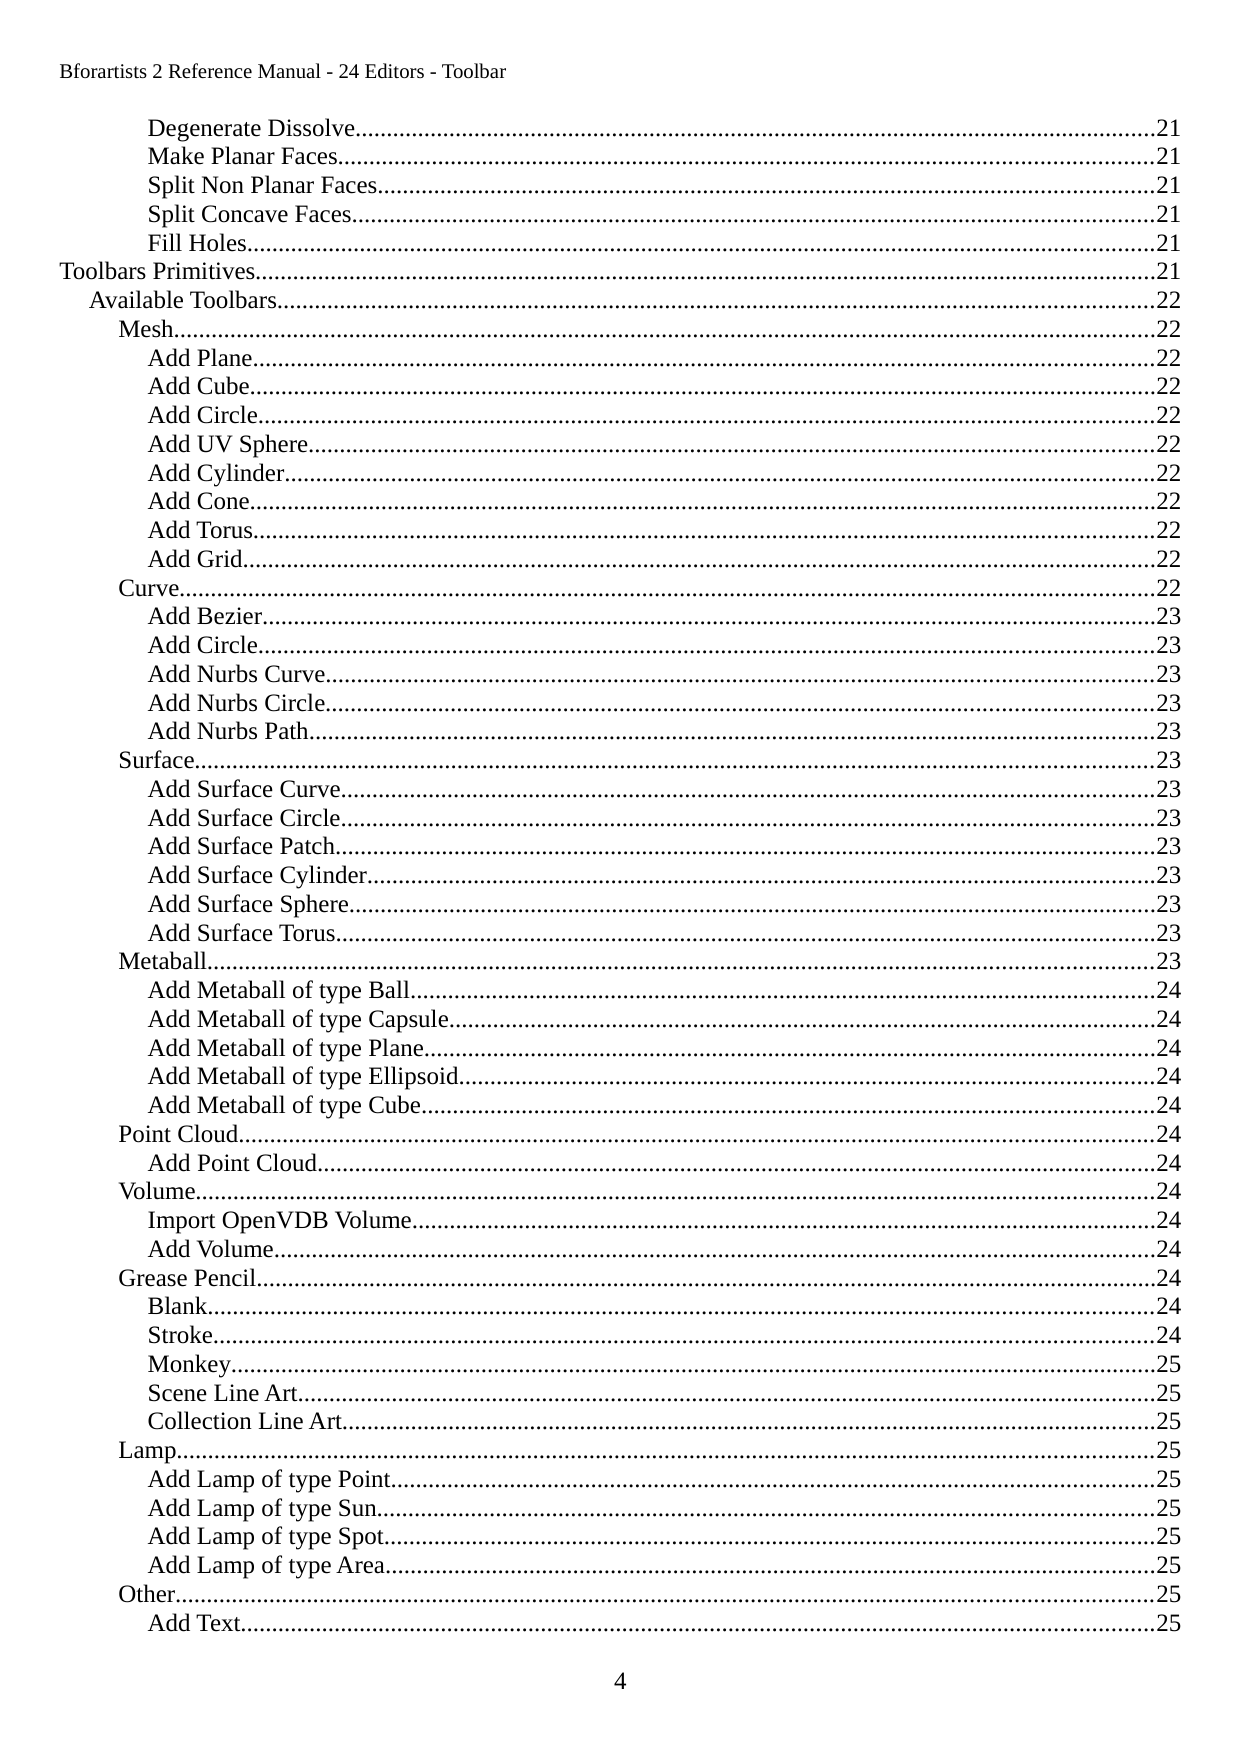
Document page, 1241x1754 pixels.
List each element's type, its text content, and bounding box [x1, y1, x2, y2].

text Add Nurbs Path 23 [147, 716, 1181, 745]
text Add Volume 24 [147, 1234, 1181, 1263]
text Lamp 25 [118, 1435, 1181, 1464]
text Add Torus 22 [147, 515, 1181, 544]
text Add Lamp of type Point 25 [147, 1464, 1181, 1493]
text Add Cone 22 [147, 486, 1181, 515]
text Volume 24 [118, 1176, 1181, 1205]
text Add Surface Cylinder 23 [147, 860, 1181, 889]
text Surface 23 [118, 745, 1181, 774]
text Add Point Cloud 24 [147, 1148, 1181, 1176]
text Add Cylinder 22 [147, 458, 1181, 486]
text Mesh 22 [118, 314, 1181, 343]
text Blank 24 [147, 1291, 1181, 1320]
text Fill Holes 21 [147, 228, 1181, 256]
text Add Lamp of type Sun 25 [147, 1493, 1181, 1521]
text Add Metaball of type Capsule 24 [147, 1004, 1181, 1033]
text Import OpenVDB Volume 24 [147, 1205, 1181, 1234]
text Collection Line Art 25 [147, 1406, 1181, 1435]
text Add Metaball of type Plane 24 [147, 1033, 1181, 1061]
text Add Surface Sphere 23 [147, 889, 1181, 918]
text Add Surface Circle 23 [147, 803, 1181, 831]
text Make Planar Faces 21 [147, 141, 1181, 170]
text Add UV Sphere 22 [147, 429, 1181, 458]
text Point Cloud 24 [118, 1119, 1181, 1148]
text Grease Pencil 24 [118, 1263, 1181, 1291]
text Add Surface Torus 23 [147, 918, 1181, 946]
text Add Surface Patch 23 [147, 831, 1181, 860]
text Add Metaball of type Ellipsoid 24 [147, 1061, 1181, 1090]
text Add Circle 23 [147, 630, 1181, 659]
text Split Concave Faces 21 [147, 199, 1181, 228]
text Add Text 25 [147, 1608, 1181, 1636]
text Add Metaball of type Ball 24 [147, 975, 1181, 1004]
text Add Grid 22 [147, 544, 1181, 573]
text Add Lamp of type Spot 25 [147, 1521, 1181, 1550]
text Add Circle 22 [147, 400, 1181, 429]
text Scene Line Art 25 [147, 1378, 1181, 1406]
text Curve 22 [118, 573, 1181, 601]
text Split Non Planar Faces 21 [147, 170, 1181, 199]
text Add Cube 22 [147, 371, 1181, 400]
text Metaball 23 [118, 946, 1181, 975]
text Monkey 25 [147, 1349, 1181, 1378]
text Degenerate Dissolve 21 [147, 113, 1181, 141]
text Toolbars Primitives 21 [59, 256, 1181, 285]
text Add Lamp of type Area 25 [147, 1550, 1181, 1579]
text Other 25 [118, 1579, 1181, 1608]
text Add Metaball of type Cube 24 [147, 1090, 1181, 1119]
text Add Nurbs Circle 23 [147, 688, 1181, 716]
text Available Toolbars 22 [88, 285, 1181, 314]
text Add Bezier 23 [147, 601, 1181, 630]
text Stroke 24 [147, 1320, 1181, 1349]
text Add Surface Curve 23 [147, 774, 1181, 803]
text Add Nurbs Curve 23 [147, 659, 1181, 688]
text Add Plane 22 [147, 343, 1181, 371]
